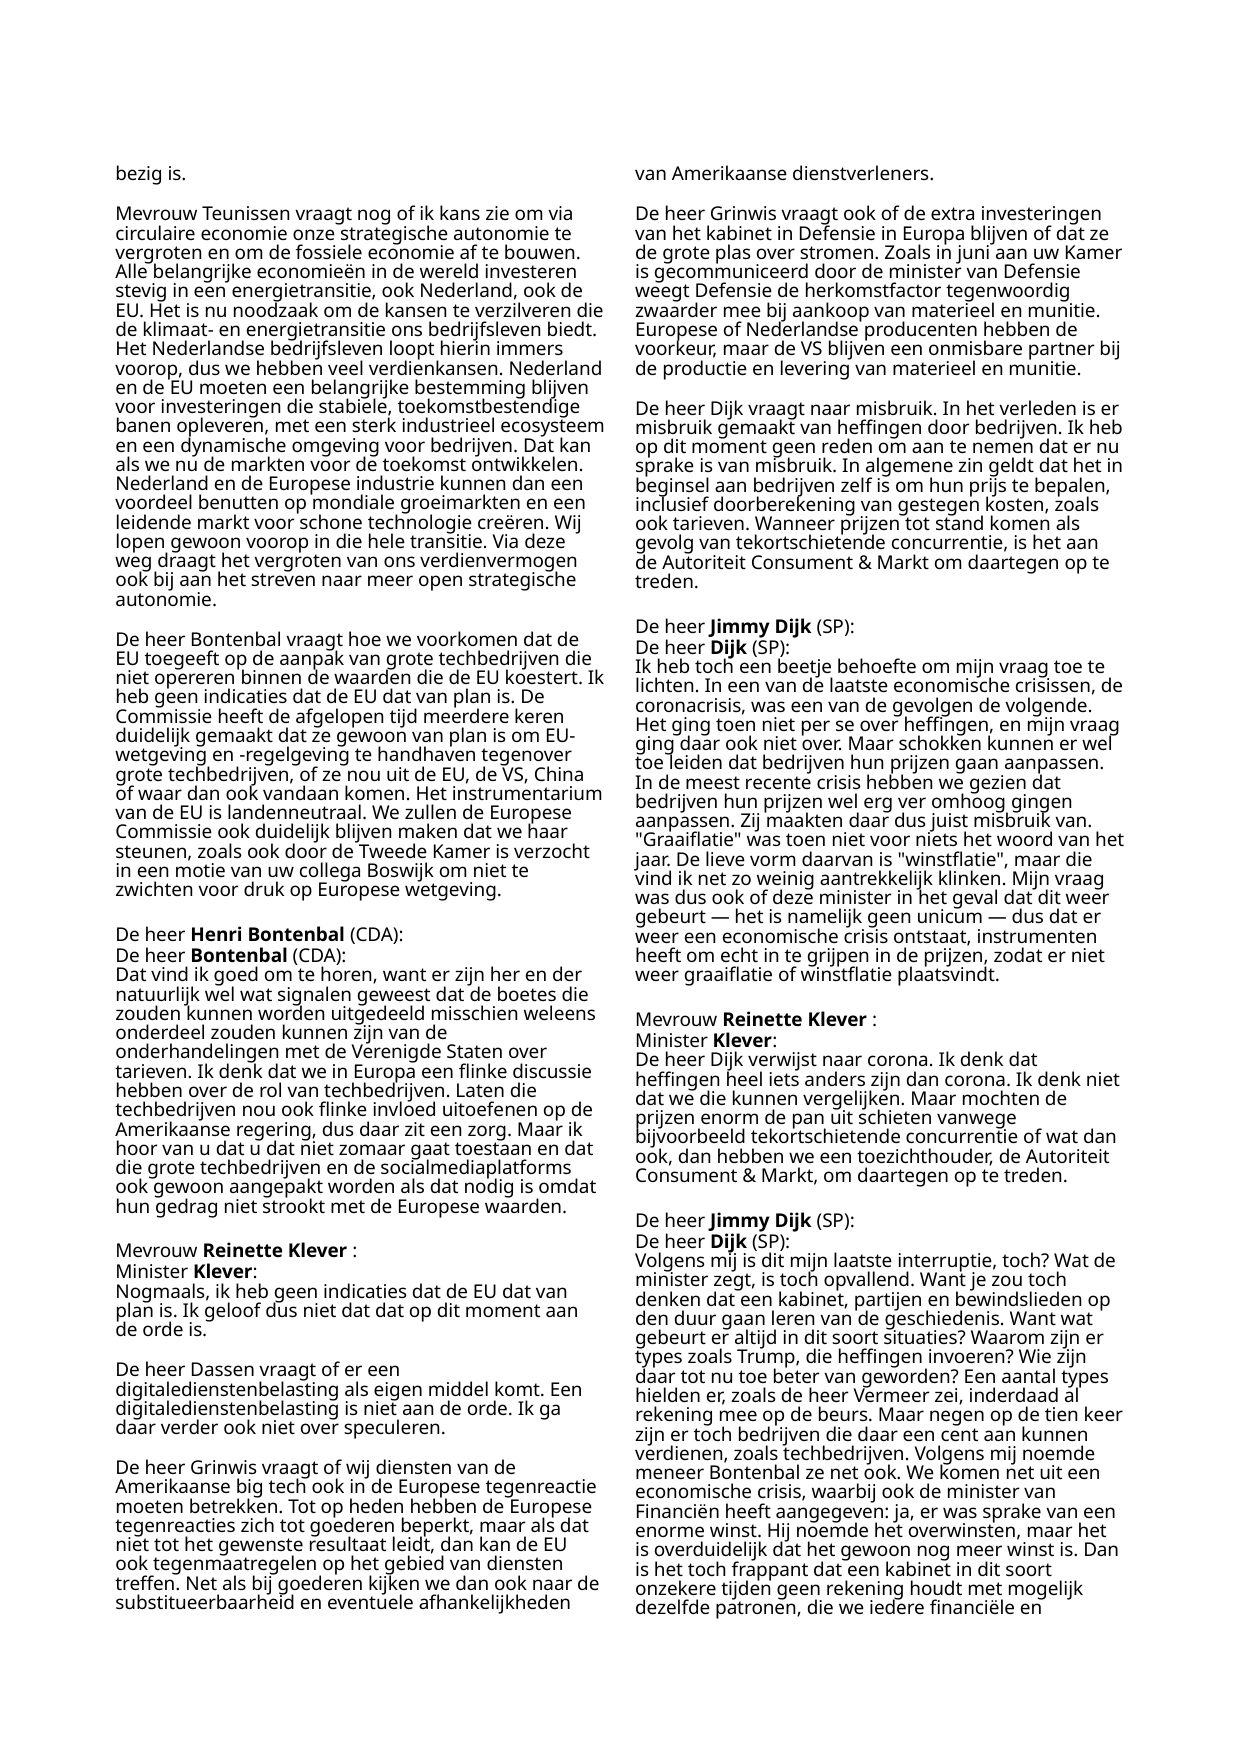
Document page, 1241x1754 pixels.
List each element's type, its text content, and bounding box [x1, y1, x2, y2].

text De heer Dijk (SP): [635, 639, 1125, 658]
text De heer Bontenbal (CDA): [115, 947, 605, 966]
text De heer Dassen vraagt of er een digitaledienstenbelasting als eigen middel komt. Een digitaledienstenbelasting is niet aan de orde. Ik ga daar verder ook niet over speculeren. [115, 1361, 605, 1438]
text De heer Dijk (SP): [635, 1233, 1125, 1252]
text bezig is. [115, 165, 605, 184]
text De heer Bontenbal vraagt hoe we voorkomen dat de EU toegeeft op de aanpak van grote techbedrijven die niet opereren binnen de waarden die de EU koestert. Ik heb geen indicaties dat de EU dat van plan is. De Commissie heeft de afgelopen tijd meerdere keren duidelijk gemaakt dat ze gewoon van plan is om EU-wetgeving en -regelgeving te handhaven tegenover grote techbedrijven, of ze nou uit de EU, de VS, China of waar dan ook vandaan komen. Het instrumentarium van de EU is landenneutraal. We zullen de Europese Commissie ook duidelijk blijven maken dat we haar steunen, zoals ook door de Tweede Kamer is verzocht in een motie van uw collega Boswijk om niet te zwichten voor druk op Europese wetgeving. [115, 631, 605, 901]
text Volgens mij is dit mijn laatste interruptie, toch? Wat de minister zegt, is toch opvallend. Want je zou toch denken dat een kabinet, partijen en bewindslieden op den duur gaan leren van de geschiedenis. Want wat gebeurt er altijd in dit soort situaties? Waarom zijn er types zoals Trump, die heffingen invoeren? Wie zijn daar tot nu toe beter van geworden? Een aantal types hielden er, zoals de heer Vermeer zei, inderdaad al rekening mee op de beurs. Maar negen op de tien keer zijn er toch bedrijven die daar een cent aan kunnen verdienen, zoals techbedrijven. Volgens mij noemde meneer Bontenbal ze net ook. We komen net uit een economische crisis, waarbij ook de minister van Financiën heeft aangegeven: ja, er was sprake van een enorme winst. Hij noemde het overwinsten, maar het is overduidelijk dat het gewoon nog meer winst is. Dan is het toch frappant dat een kabinet in dit soort onzekere tijden geen rekening houdt met mogelijk dezelfde patronen, die we iedere financiële en [635, 1252, 1125, 1618]
text De heer Grinwis vraagt of wij diensten van de Amerikaanse big tech ook in de Europese tegenreactie moeten betrekken. Tot op heden hebben de Europese tegenreacties zich tot goederen beperkt, maar als dat niet tot het gewenste resultaat leidt, dan kan de EU ook tegenmaatregelen op het gebied van diensten treffen. Net als bij goederen kijken we dan ook naar de substitueerbaarheid en eventuele afhankelijkheden [115, 1459, 605, 1613]
text van Amerikaanse dienstverleners. [635, 165, 1125, 184]
text De heer Henri Bontenbal (CDA): [115, 921, 605, 947]
text Mevrouw Teunissen vraagt nog of ik kans zie om via circulaire economie onze strategische autonomie te vergroten en om de fossiele economie af te bouwen. Alle belangrijke economieën in de wereld investeren stevig in een energietransitie, ook Nederland, ook de EU. Het is nu noodzaak om de kansen te verzilveren die de klimaat- en energietransitie ons bedrijfsleven biedt. Het Nederlandse bedrijfsleven loopt hierin immers voorop, dus we hebben veel verdienkansen. Nederland en de EU moeten een belangrijke bestemming blijven voor investeringen die stabiele, toekomstbestendige banen opleveren, met een sterk industrieel ecosysteem en een dynamische omgeving voor bedrijven. Dat kan als we nu de markten voor de toekomst ontwikkelen. Nederland en de Europese industrie kunnen dan een voordeel benutten op mondiale groeimarkten en een leidende markt voor schone technologie creëren. Wij lopen gewoon voorop in die hele transitie. Via deze weg draagt het vergroten van ons verdienvermogen ook bij aan het streven naar meer open strategische autonomie. [115, 205, 605, 610]
text Nogmaals, ik heb geen indicaties dat de EU dat van plan is. Ik geloof dus niet dat dat op dit moment aan de orde is. [115, 1283, 605, 1341]
text Minister Klever: [115, 1263, 605, 1283]
text Dat vind ik goed om te horen, want er zijn her en der natuurlijk wel wat signalen geweest dat de boetes die zouden kunnen worden uitgedeeld misschien weleens onderdeel zouden kunnen zijn van de onderhandelingen met de Verenigde Staten over tarieven. Ik denk dat we in Europa een flinke discussie hebben over de rol van techbedrijven. Laten die techbedrijven nou ook flinke invloed uitoefenen op de Amerikaanse regering, dus daar zit een zorg. Maar ik hoor van u dat u dat niet zomaar gaat toestaan en dat die grote techbedrijven en de socialmediaplatforms ook gewoon aangepakt worden als dat nodig is omdat hun gedrag niet strookt met de Europese waarden. [115, 966, 605, 1217]
text De heer Dijk vraagt naar misbruik. In het verleden is er misbruik gemaakt van heffingen door bedrijven. Ik heb op dit moment geen reden om aan te nemen dat er nu sprake is van misbruik. In algemene zin geldt dat het in beginsel aan bedrijven zelf is om hun prijs te bepalen, inclusief doorberekening van gestegen kosten, zoals ook tarieven. Wanneer prijzen tot stand komen als gevolg van tekortschietende concurrentie, is het aan de Autoriteit Consument & Markt om daartegen op te treden. [635, 399, 1125, 592]
text Mevrouw Reinette Klever : [115, 1238, 605, 1263]
text Ik heb toch een beetje behoefte om mijn vraag toe te lichten. In een van de laatste economische crisissen, de coronacrisis, was een van de gevolgen de volgende. Het ging toen niet per se over heffingen, en mijn vraag ging daar ook niet over. Maar schokken kunnen er wel toe leiden dat bedrijven hun prijzen gaan aanpassen. In de meest recente crisis hebben we gezien dat bedrijven hun prijzen wel erg ver omhoog gingen aanpassen. Zij maakten daar dus juist misbruik van. "Graaiflatie" was toen niet voor niets het woord van het jaar. De lieve vorm daarvan is "winstflatie", maar die vind ik net zo weinig aantrekkelijk klinken. Mijn vraag was dus ook of deze minister in het geval dat dit weer gebeurt — het is namelijk geen unicum — dus dat er weer een economische crisis ontstaat, instrumenten heeft om echt in te grijpen in de prijzen, zodat er niet weer graaiflatie of winstflatie plaatsvindt. [635, 658, 1125, 986]
text De heer Jimmy Dijk (SP): [635, 613, 1125, 639]
text De heer Grinwis vraagt ook of de extra investeringen van het kabinet in Defensie in Europa blijven of dat ze de grote plas over stromen. Zoals in juni aan uw Kamer is gecommuniceerd door de minister van Defensie weegt Defensie de herkomstfactor tegenwoordig zwaarder mee bij aankoop van materieel en munitie. Europese of Nederlandse producenten hebben de voorkeur, maar de VS blijven een onmisbare partner bij de productie en levering van materieel en munitie. [635, 205, 1125, 379]
text Mevrouw Reinette Klever : [635, 1006, 1125, 1032]
text De heer Jimmy Dijk (SP): [635, 1207, 1125, 1233]
text De heer Dijk verwijst naar corona. Ik denk dat heffingen heel iets anders zijn dan corona. Ik denk niet dat we die kunnen vergelijken. Maar mochten de prijzen enorm de pan uit schieten vanwege bijvoorbeeld tekortschietende concurrentie of wat dan ook, dan hebben we een toezichthouder, de Autoriteit Consument & Markt, om daartegen op te treden. [635, 1051, 1125, 1186]
text Minister Klever: [635, 1032, 1125, 1051]
